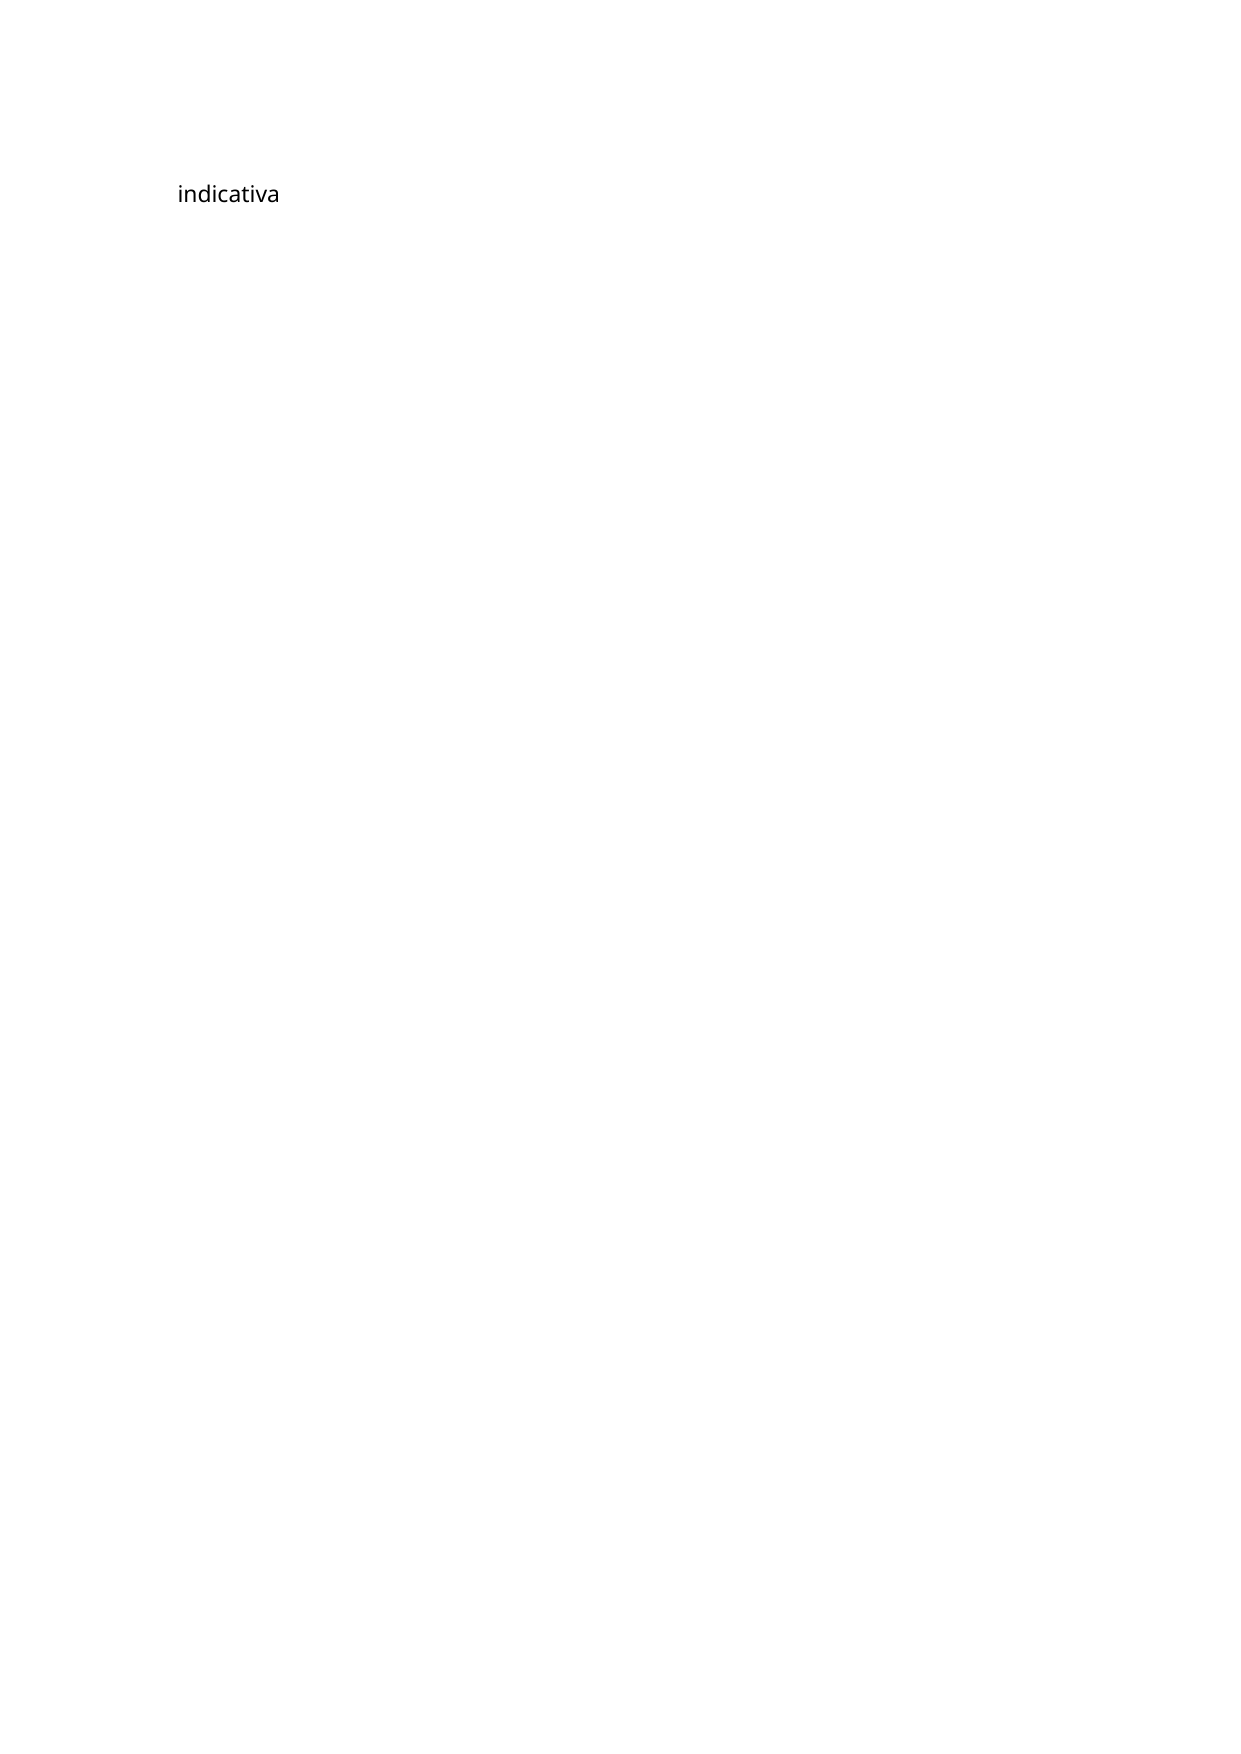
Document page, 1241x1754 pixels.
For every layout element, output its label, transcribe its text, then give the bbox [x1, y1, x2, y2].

text indicativa [177, 178, 1063, 209]
